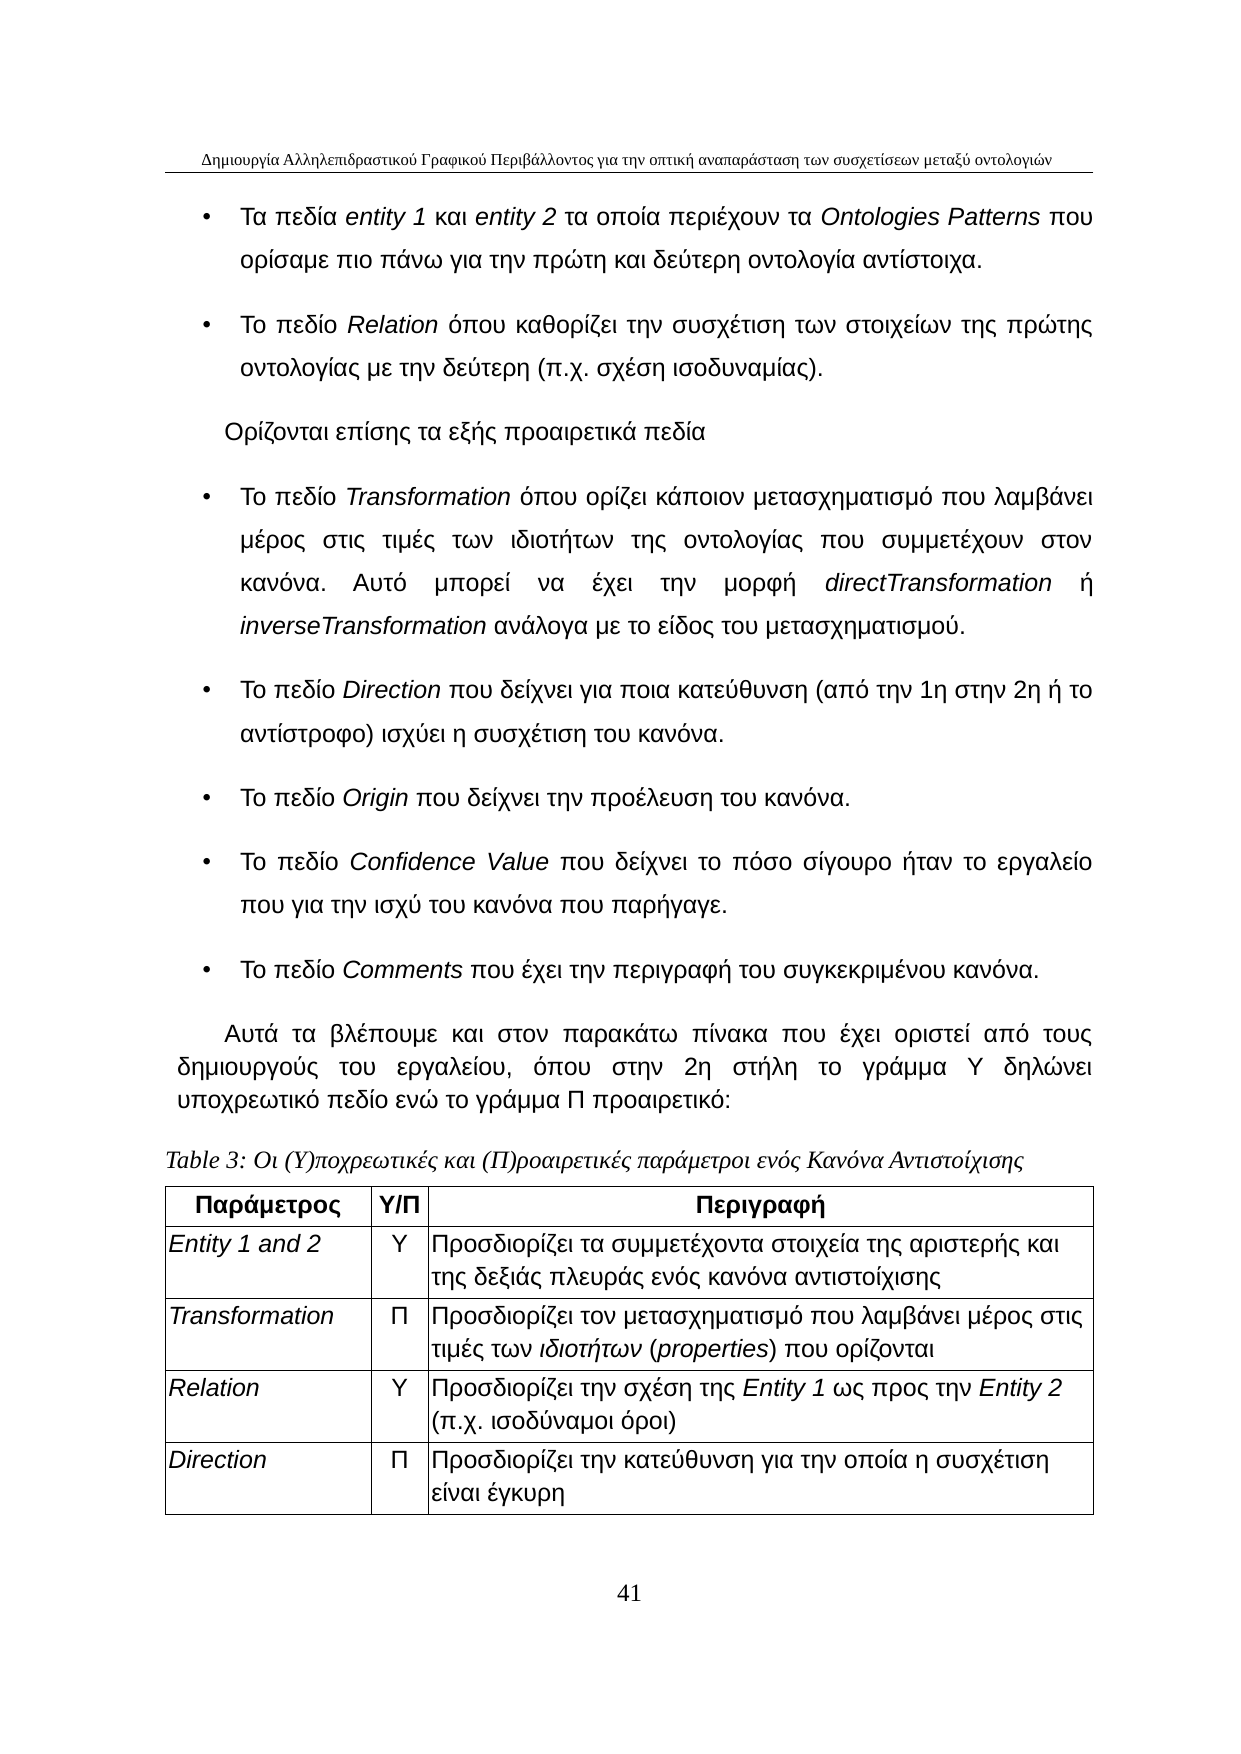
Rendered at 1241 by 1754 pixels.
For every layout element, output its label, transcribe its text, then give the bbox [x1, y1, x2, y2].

table_cell Direction [166, 1443, 371, 1514]
list Το πεδίο Transformation όπου ορίζει κάποιον μετασχηματισμό που λαμβάνει μέρος στις τιμές των ιδιοτήτων της οντολογίας που συμμετέχουν στον κανόνα. Αυτό μπορεί να έχει την μορφή directTransformation ή inverseTransformation ανάλογα με το είδος του μετασχηματισμού. [202, 482, 1093, 640]
table_cell Προσδιορίζει τα συμμετέχοντα στοιχεία της αριστερής και της δεξιάς πλευράς ενός κανόνα αντιστοίχισης [429, 1227, 1093, 1298]
text Ορίζονται επίσης τα εξής προαιρετικά πεδία [165, 417, 1093, 446]
table_cell Entity 1 and 2 [166, 1227, 371, 1298]
table_cell Π [372, 1299, 428, 1370]
text Table 3: Οι (Υ)ποχρεωτικές και (Π)ροαιρετικές παράμετροι ενός Κανόνα Αντιστοίχισης [165, 1145, 1093, 1174]
table_cell Π [372, 1443, 428, 1514]
table_header Υ/Π [372, 1187, 428, 1226]
table_cell Προσδιορίζει την σχέση της Entity 1 ως προς την Entity 2 (π.χ. ισοδύναμοι όροι) [429, 1371, 1093, 1442]
table_cell Transformation [166, 1299, 371, 1370]
table_cell Relation [166, 1371, 371, 1442]
text Αυτά τα βλέπουμε και στον παρακάτω πίνακα που έχει οριστεί από τους δημιουργούς του εργαλείου, όπου στην 2η στήλη το γράμμα Υ δηλώνει υποχρεωτικό πεδίο ενώ το γράμμα Π προαιρετικό: [177, 1019, 1093, 1114]
list Το πεδίο Relation όπου καθορίζει την συσχέτιση των στοιχείων της πρώτης οντολογίας με την δεύτερη (π.χ. σχέση ισοδυναμίας). [202, 310, 1093, 382]
list Τα πεδία entity 1 και entity 2 τα οποία περιέχουν τα Ontologies Patterns που ορίσαμε πιο πάνω για την πρώτη και δεύτερη οντολογία αντίστοιχα. [202, 202, 1093, 274]
list Το πεδίο Origin που δείχνει την προέλευση του κανόνα. [202, 783, 1093, 812]
list Το πεδίο Comments που έχει την περιγραφή του συγκεκριμένου κανόνα. [202, 955, 1093, 983]
table_cell Προσδιορίζει τον μετασχηματισμό που λαμβάνει μέρος στις τιμές των ιδιοτήτων (properties) που ορίζονται [429, 1299, 1093, 1370]
table_cell Υ [372, 1227, 428, 1298]
table_cell Υ [372, 1371, 428, 1442]
table_header Περιγραφή [429, 1187, 1093, 1226]
list Το πεδίο Direction που δείχνει για ποια κατεύθυνση (από την 1η στην 2η ή το αντίστροφο) ισχύει η συσχέτιση του κανόνα. [202, 675, 1093, 747]
list Το πεδίο Confidence Value που δείχνει το πόσο σίγουρο ήταν το εργαλείο που για την ισχύ του κανόνα που παρήγαγε. [202, 847, 1093, 919]
table_header Παράμετρος [166, 1187, 371, 1226]
table_cell Προσδιορίζει την κατεύθυνση για την οποία η συσχέτιση είναι έγκυρη [429, 1443, 1093, 1514]
